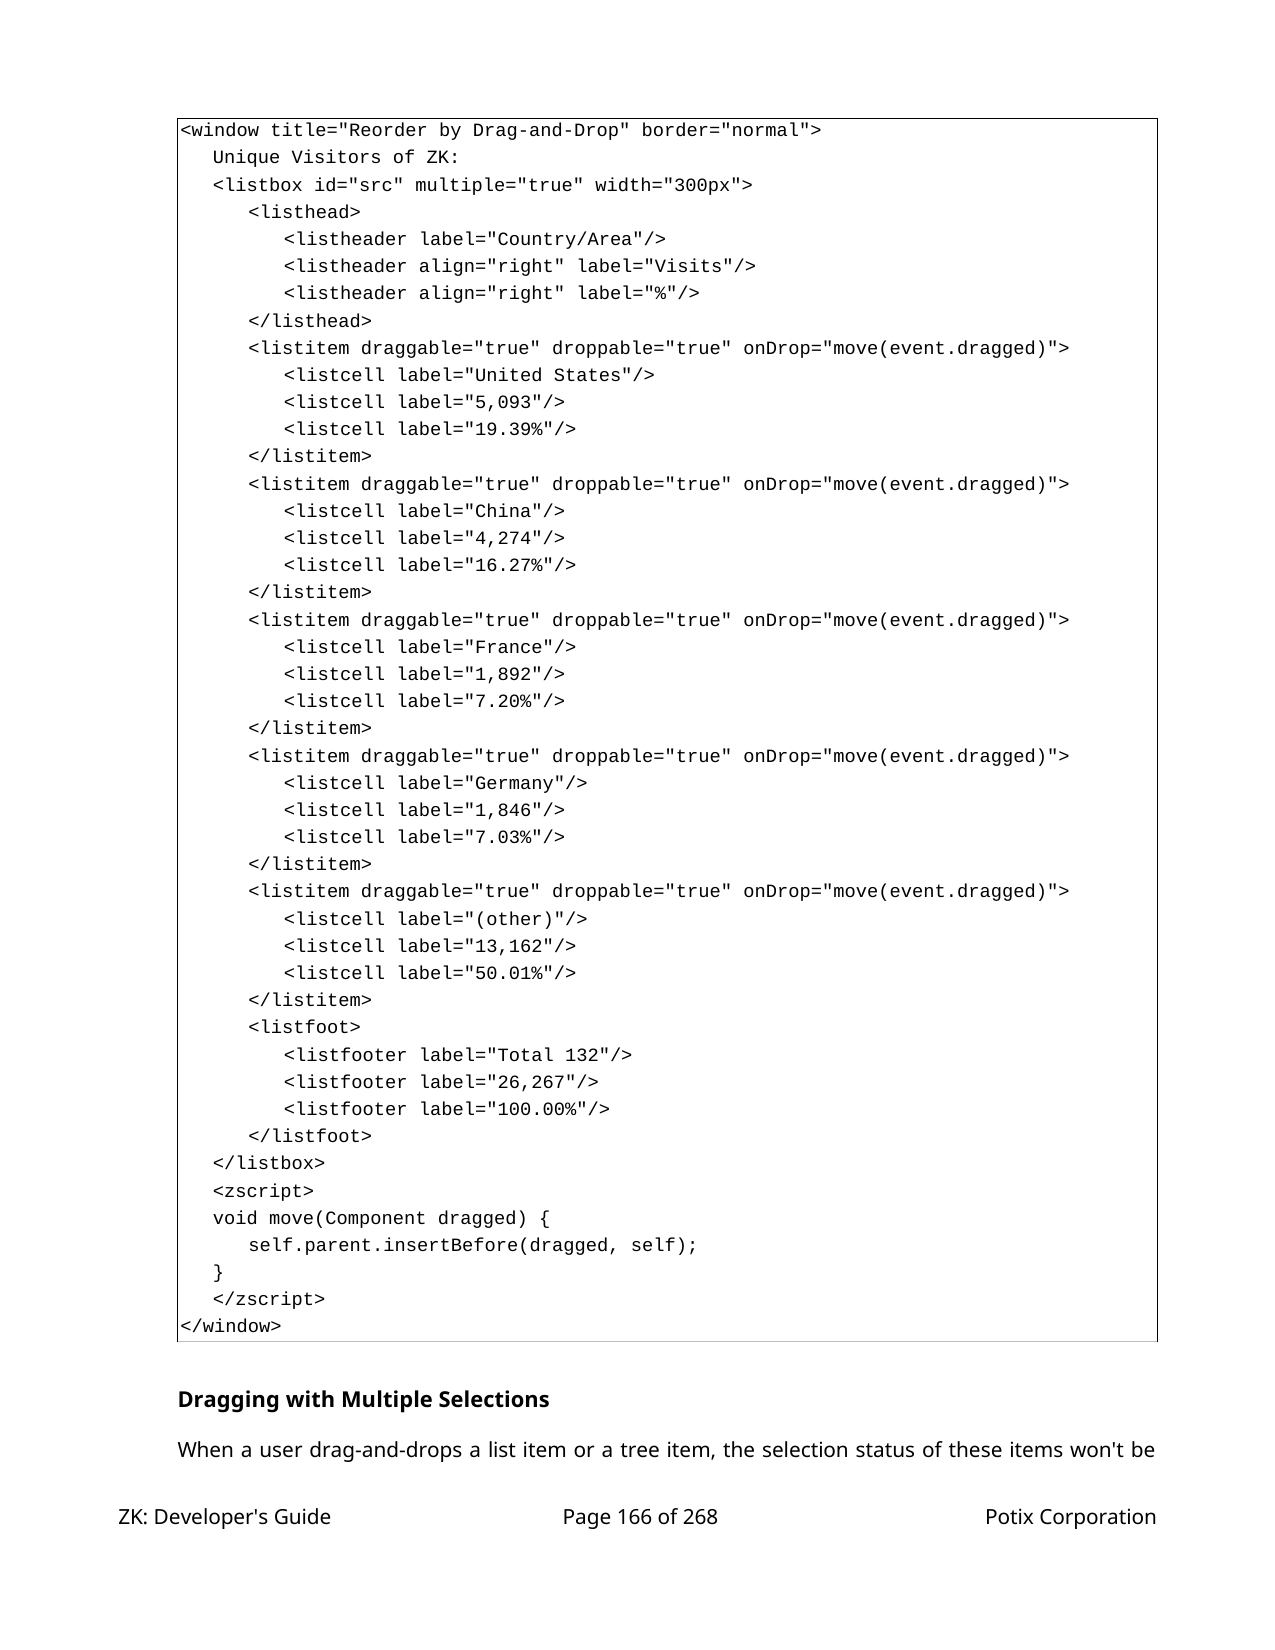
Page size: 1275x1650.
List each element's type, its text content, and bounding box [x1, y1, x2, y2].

text <listfoot> [178, 1015, 1157, 1039]
text </zscript> [178, 1287, 1157, 1311]
text <listfooter label="100.00%"/> [178, 1097, 1157, 1121]
text } [178, 1260, 1157, 1284]
text </listitem> [178, 716, 1157, 741]
text <listbox id="src" multiple="true" width="300px"> [178, 172, 1157, 197]
text <listcell label="China"/> [178, 499, 1157, 523]
text <listcell label="4,274"/> [178, 526, 1157, 550]
text </listitem> [178, 580, 1157, 604]
text </listbox> [178, 1151, 1157, 1176]
text </window> [178, 1314, 1157, 1341]
text <listcell label="1,892"/> [178, 662, 1157, 686]
text </listitem> [178, 852, 1157, 876]
text </listitem> [178, 988, 1157, 1012]
text <listitem draggable="true" droppable="true" onDrop="move(event.dragged)"> [178, 336, 1157, 360]
text Unique Visitors of ZK: [178, 145, 1157, 169]
text <listhead> [178, 200, 1157, 224]
text <listcell label="7.20%"/> [178, 689, 1157, 713]
text <listfooter label="26,267"/> [178, 1070, 1157, 1094]
text <listheader align="right" label="%"/> [178, 281, 1157, 306]
text <listfooter label="Total 132"/> [178, 1042, 1157, 1067]
text <listitem draggable="true" droppable="true" onDrop="move(event.dragged)"> [178, 743, 1157, 768]
text <listcell label="7.03%"/> [178, 825, 1157, 849]
text <listcell label="France"/> [178, 635, 1157, 659]
subtitle Dragging with Multiple Selections [177, 1384, 1157, 1414]
text self.parent.insertBefore(dragged, self); [178, 1233, 1157, 1257]
text <window title="Reorder by Drag-and-Drop" border="normal"> [178, 119, 1157, 142]
text <listcell label="13,162"/> [178, 934, 1157, 958]
text <listitem draggable="true" droppable="true" onDrop="move(event.dragged)"> [178, 472, 1157, 496]
text <listcell label="1,846"/> [178, 798, 1157, 822]
text <zscript> [178, 1178, 1157, 1203]
text <listcell label="50.01%"/> [178, 961, 1157, 985]
text </listhead> [178, 308, 1157, 333]
text <listcell label="Germany"/> [178, 771, 1157, 795]
text <listitem draggable="true" droppable="true" onDrop="move(event.dragged)"> [178, 607, 1157, 632]
text <listheader align="right" label="Visits"/> [178, 254, 1157, 278]
text <listcell label="(other)"/> [178, 907, 1157, 931]
text <listitem draggable="true" droppable="true" onDrop="move(event.dragged)"> [178, 879, 1157, 904]
text <listcell label="United States"/> [178, 363, 1157, 387]
text </listfoot> [178, 1124, 1157, 1148]
text void move(Component dragged) { [178, 1206, 1157, 1230]
text <listcell label="19.39%"/> [178, 417, 1157, 441]
text <listcell label="16.27%"/> [178, 553, 1157, 577]
text When a user drag-and-drops a list item or a tree item, the selection status of these items won't be [177, 1435, 1157, 1463]
text </listitem> [178, 444, 1157, 469]
text <listcell label="5,093"/> [178, 390, 1157, 414]
text <listheader label="Country/Area"/> [178, 227, 1157, 251]
